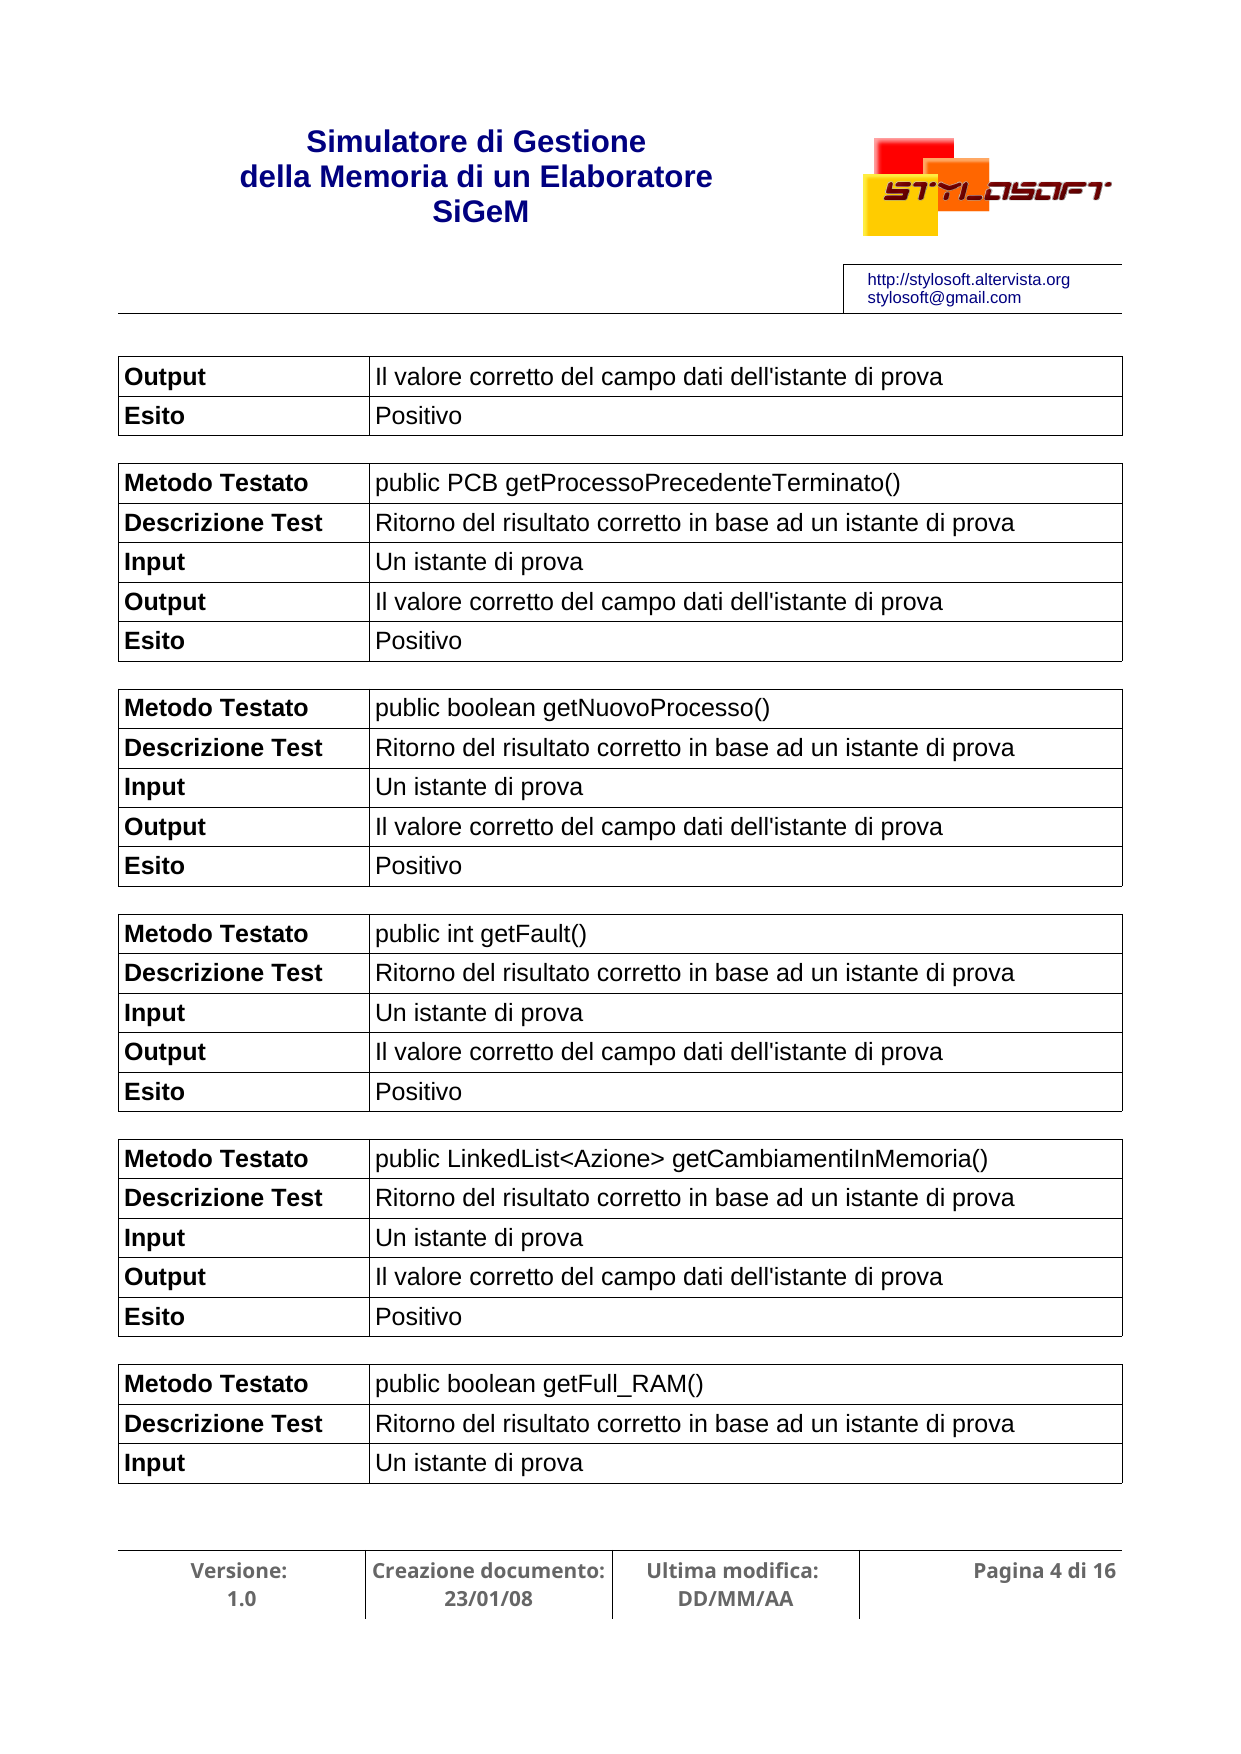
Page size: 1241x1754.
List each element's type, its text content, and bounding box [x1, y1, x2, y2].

table_cell Il valore corretto del campo dati dell'istante di prova [370, 1258, 1122, 1297]
table_cell Positivo [370, 1073, 1122, 1111]
table_cell Descrizione Test [119, 1179, 369, 1218]
table_cell Output [119, 583, 369, 621]
table_cell Output [119, 808, 369, 846]
table_cell Un istante di prova [370, 543, 1122, 582]
table_cell Input [119, 543, 369, 582]
table_cell Descrizione Test [119, 1405, 369, 1443]
table_header Metodo Testato [119, 464, 369, 503]
table_cell Descrizione Test [119, 504, 369, 542]
table_cell Un istante di prova [370, 1444, 1122, 1482]
table_header public boolean getNuovoProcesso() [370, 690, 1122, 728]
table_cell Descrizione Test [119, 729, 369, 767]
table_cell Esito [119, 397, 369, 435]
table_cell Un istante di prova [370, 769, 1122, 807]
table_header public int getFault() [370, 915, 1122, 953]
table_cell Positivo [370, 847, 1122, 886]
table_cell Descrizione Test [119, 954, 369, 993]
table_cell Un istante di prova [370, 1219, 1122, 1257]
table_cell Input [119, 769, 369, 807]
table_cell Esito [119, 1298, 369, 1336]
table_cell Output [119, 1258, 369, 1297]
table_cell Esito [119, 622, 369, 661]
table_header Metodo Testato [119, 915, 369, 953]
table_header public boolean getFull_RAM() [370, 1365, 1122, 1403]
table_cell Ritorno del risultato corretto in base ad un istante di prova [370, 1179, 1122, 1218]
table_cell Il valore corretto del campo dati dell'istante di prova [370, 357, 1122, 396]
table_cell Il valore corretto del campo dati dell'istante di prova [370, 808, 1122, 846]
table_cell Un istante di prova [370, 994, 1122, 1032]
table_cell Ritorno del risultato corretto in base ad un istante di prova [370, 1405, 1122, 1443]
table_cell Positivo [370, 1298, 1122, 1336]
table_header Metodo Testato [119, 1365, 369, 1403]
table_cell Positivo [370, 622, 1122, 661]
table_cell Esito [119, 847, 369, 886]
table_cell Il valore corretto del campo dati dell'istante di prova [370, 1033, 1122, 1072]
table_cell Input [119, 1219, 369, 1257]
table_cell Il valore corretto del campo dati dell'istante di prova [370, 583, 1122, 621]
table_header Metodo Testato [119, 690, 369, 728]
table_header public PCB getProcessoPrecedenteTerminato() [370, 464, 1122, 503]
picture [848, 123, 1117, 247]
table_cell Output [119, 1033, 369, 1072]
table_cell Ritorno del risultato corretto in base ad un istante di prova [370, 504, 1122, 542]
table_cell Ritorno del risultato corretto in base ad un istante di prova [370, 954, 1122, 993]
table_header public LinkedList<Azione> getCambiamentiInMemoria() [370, 1140, 1122, 1178]
table_cell Input [119, 1444, 369, 1482]
table_cell Positivo [370, 397, 1122, 435]
table_cell Esito [119, 1073, 369, 1111]
table_cell Ritorno del risultato corretto in base ad un istante di prova [370, 729, 1122, 767]
table_cell Input [119, 994, 369, 1032]
table_cell Output [119, 357, 369, 396]
table_header Metodo Testato [119, 1140, 369, 1178]
